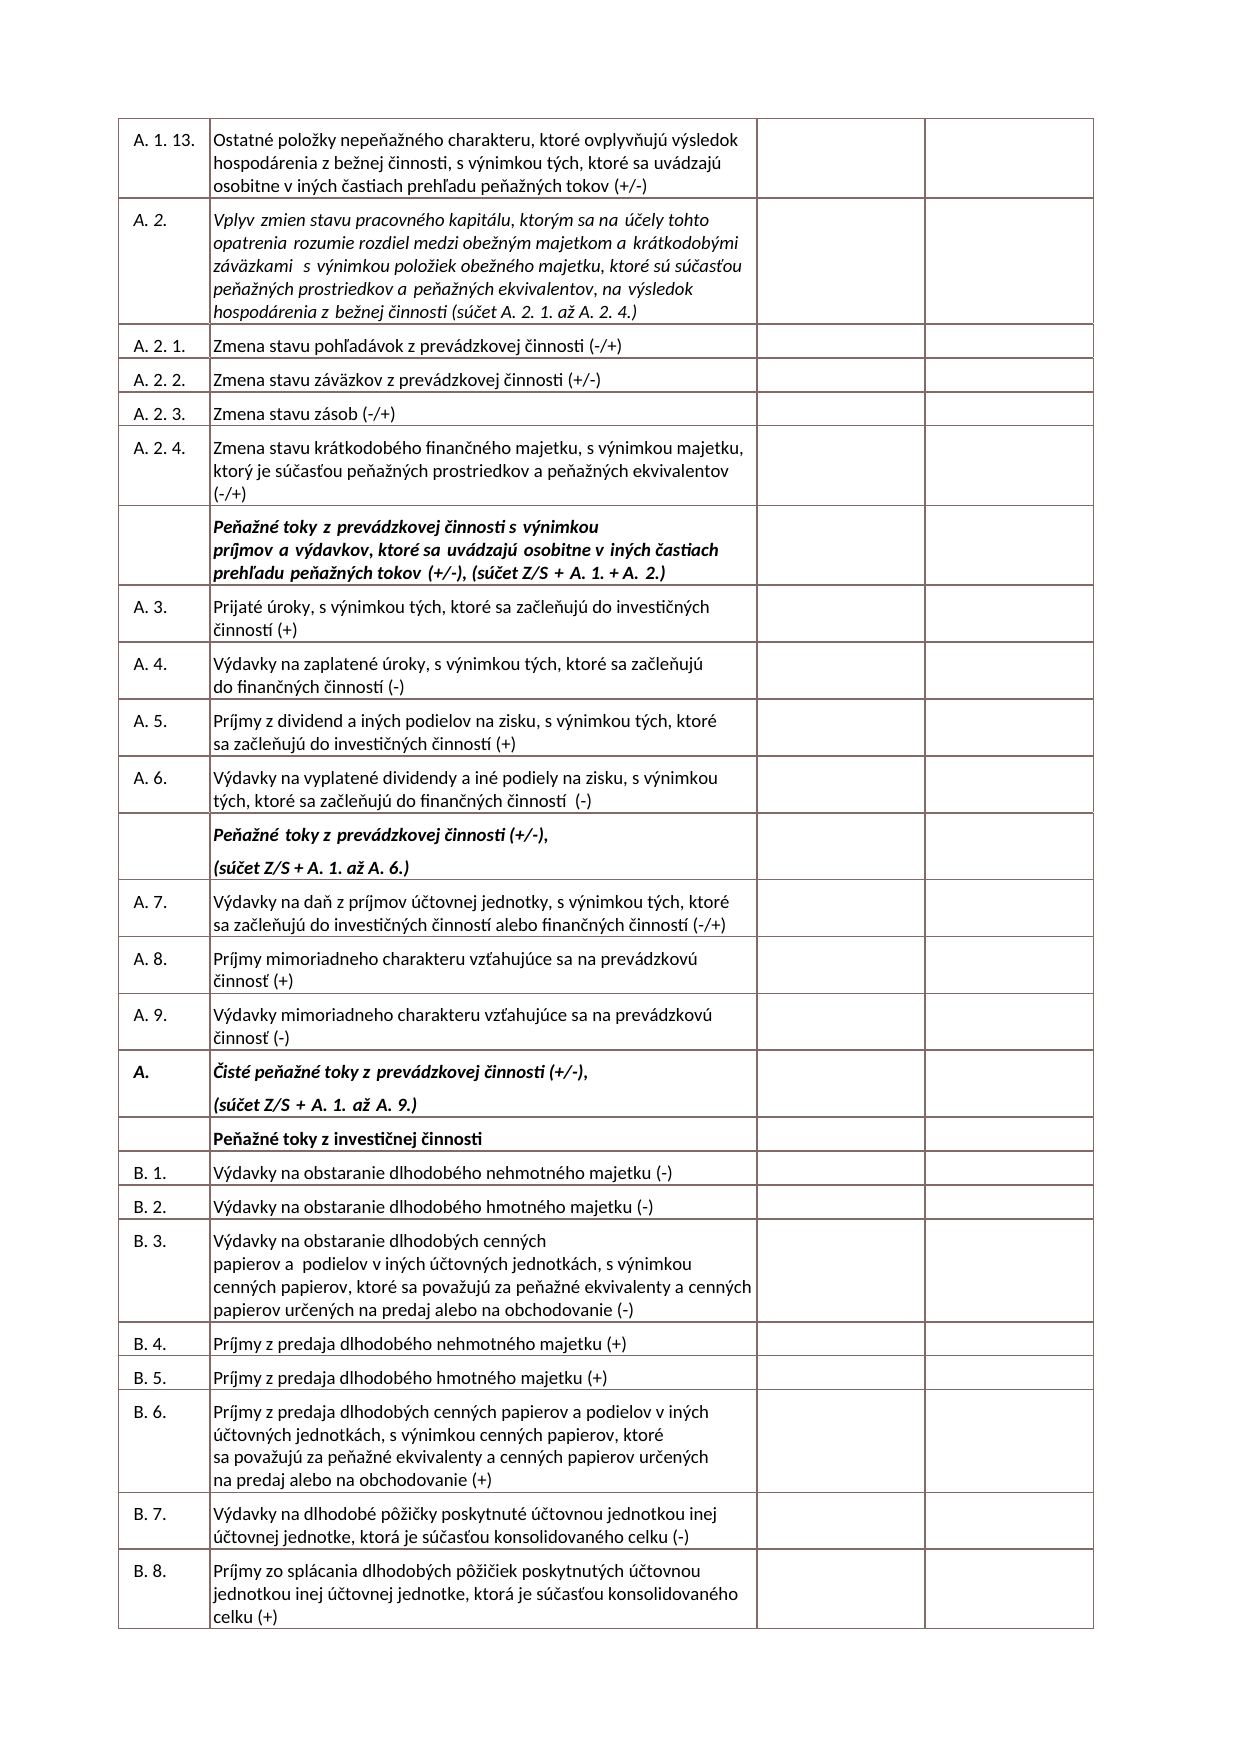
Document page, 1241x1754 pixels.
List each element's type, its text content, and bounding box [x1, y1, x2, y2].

table_cell Zmena stavu záväzkov z prevádzkovej činnosti (+/-) [211, 359, 756, 391]
table_cell Ostatné položky nepeňažného charakteru, ktoré ovplyvňujú výsledok hospodárenia z bežnej činnosti, s výnimkou tých, ktoré sa uvádzajú osobitne v iných častiach prehľadu peňažných tokov (+/-) [211, 119, 756, 197]
table_cell [926, 199, 1093, 323]
table_cell [758, 1550, 924, 1628]
table_cell [926, 1051, 1093, 1116]
table_cell Zmena stavu krátkodobého finančného majetku, s výnimkou majetku, ktorý je súčasťou peňažných prostriedkov a peňažných ekvivalentov (-/+) [211, 426, 756, 505]
table_cell A. 2. 1. [119, 325, 209, 357]
table_cell B. 3. [119, 1220, 209, 1321]
table_cell [926, 1493, 1093, 1548]
table_cell Príjmy zo splácania dlhodobých pôžičiek poskytnutých účtovnou jednotkou inej účtovnej jednotke, ktorá je súčasťou konsolidovaného celku (+) [211, 1550, 756, 1628]
table_cell A. 2. 3. [119, 393, 209, 425]
table_cell [758, 426, 924, 505]
table_cell Výdavky na zaplatené úroky, s výnimkou tých, ktoré sa začleňujú do finančných činností (-) [211, 643, 756, 698]
table_cell [758, 1390, 924, 1492]
table_cell Výdavky na daň z príjmov účtovnej jednotky, s výnimkou tých, ktoré sa začleňujú do investičných činností alebo finančných činností (-/+) [211, 880, 756, 936]
table_cell [926, 1186, 1093, 1218]
table_cell A. 2. [119, 199, 209, 323]
table_cell [926, 325, 1093, 357]
table_cell [758, 643, 924, 698]
table_cell [926, 506, 1093, 584]
table_cell Príjmy mimoriadneho charakteru vzťahujúce sa na prevádzkovú činnosť (+) [211, 937, 756, 993]
table_cell [758, 994, 924, 1049]
table_cell [758, 757, 924, 812]
table_cell Zmena stavu pohľadávok z prevádzkovej činnosti (-/+) [211, 325, 756, 357]
table_cell B. 2. [119, 1186, 209, 1218]
table_cell Peňažné toky z prevádzkovej činnosti (+/-), (súčet Z/S + A. 1. až A. 6.) [211, 814, 756, 879]
table_cell [758, 119, 924, 197]
table_cell B. 5. [119, 1356, 209, 1389]
table_cell Prijaté úroky, s výnimkou tých, ktoré sa začleňujú do investičných činností (+) [211, 586, 756, 641]
table_cell B. 6. [119, 1390, 209, 1492]
table_cell [926, 1390, 1093, 1492]
table_cell [926, 880, 1093, 936]
table_cell Výdavky na obstaranie dlhodobých cenných papierov a podielov v iných účtovných jednotkách, s výnimkou cenných papierov, ktoré sa považujú za peňažné ekvivalenty a cenných papierov určených na predaj alebo na obchodovanie (-) [211, 1220, 756, 1321]
table_cell A. 6. [119, 757, 209, 812]
table_cell Vplyv zmien stavu pracovného kapitálu, ktorým sa na účely tohto opatrenia rozumie rozdiel medzi obežným majetkom a krátkodobými záväzkami s výnimkou položiek obežného majetku, ktoré sú súčasťou peňažných prostriedkov a peňažných ekvivalentov, na výsledok hospodárenia z bežnej činnosti (súčet A. 2. 1. až A. 2. 4.) [211, 199, 756, 323]
table_cell A. 1. 13. [119, 119, 209, 197]
table_cell [926, 1356, 1093, 1389]
table_cell [758, 393, 924, 425]
table_cell Peňažné toky z prevádzkovej činnosti s výnimkou príjmov a výdavkov, ktoré sa uvádzajú osobitne v iných častiach prehľadu peňažných tokov (+/-), (súčet Z/S + A. 1. + A. 2.) [211, 506, 756, 584]
table_cell [926, 393, 1093, 425]
table_cell [926, 700, 1093, 755]
table_cell [758, 1323, 924, 1355]
table_cell [758, 1118, 924, 1150]
table_cell [926, 586, 1093, 641]
table_cell [119, 1118, 209, 1150]
table_cell [758, 1051, 924, 1116]
table_cell Príjmy z dividend a iných podielov na zisku, s výnimkou tých, ktoré sa začleňujú do investičných činností (+) [211, 700, 756, 755]
table_cell Výdavky na obstaranie dlhodobého nehmotného majetku (-) [211, 1152, 756, 1184]
table_cell [758, 937, 924, 993]
table_cell [926, 1152, 1093, 1184]
table_cell [758, 1152, 924, 1184]
table_cell Zmena stavu zásob (-/+) [211, 393, 756, 425]
table_cell [926, 1220, 1093, 1321]
table_cell [758, 199, 924, 323]
table_cell Výdavky na dlhodobé pôžičky poskytnuté účtovnou jednotkou inej účtovnej jednotke, ktorá je súčasťou konsolidovaného celku (-) [211, 1493, 756, 1548]
table_cell A. 2. 2. [119, 359, 209, 391]
table_cell [758, 1186, 924, 1218]
table_cell Výdavky na vyplatené dividendy a iné podiely na zisku, s výnimkou tých, ktoré sa začleňujú do finančných činností (-) [211, 757, 756, 812]
table_cell [926, 359, 1093, 391]
table_cell [926, 1118, 1093, 1150]
table_cell A. 3. [119, 586, 209, 641]
table_cell [758, 325, 924, 357]
table_cell Peňažné toky z investičnej činnosti [211, 1118, 756, 1150]
table_cell Výdavky na obstaranie dlhodobého hmotného majetku (-) [211, 1186, 756, 1218]
table_cell Príjmy z predaja dlhodobého hmotného majetku (+) [211, 1356, 756, 1389]
table_cell [926, 1323, 1093, 1355]
table_cell [926, 994, 1093, 1049]
table_cell [926, 757, 1093, 812]
table_cell A. 9. [119, 994, 209, 1049]
table_cell Čisté peňažné toky z prevádzkovej činnosti (+/-), (súčet Z/S + A. 1. až A. 9.) [211, 1051, 756, 1116]
table_cell Príjmy z predaja dlhodobých cenných papierov a podielov v iných účtovných jednotkách, s výnimkou cenných papierov, ktoré sa považujú za peňažné ekvivalenty a cenných papierov určených na predaj alebo na obchodovanie (+) [211, 1390, 756, 1492]
table_cell A. 4. [119, 643, 209, 698]
table_cell [758, 586, 924, 641]
table_cell B. 1. [119, 1152, 209, 1184]
table_cell A. 7. [119, 880, 209, 936]
table_cell [758, 1356, 924, 1389]
table_cell [119, 506, 209, 584]
table_cell Príjmy z predaja dlhodobého nehmotného majetku (+) [211, 1323, 756, 1355]
table_cell B. 4. [119, 1323, 209, 1355]
table_cell [758, 359, 924, 391]
table_cell [758, 880, 924, 936]
table_cell A. 5. [119, 700, 209, 755]
table_cell [926, 1550, 1093, 1628]
table_cell B. 8. [119, 1550, 209, 1628]
table_cell [758, 1493, 924, 1548]
table_cell [926, 119, 1093, 197]
table_cell [758, 1220, 924, 1321]
table_cell [758, 814, 924, 879]
table_cell [119, 814, 209, 879]
table_cell [926, 937, 1093, 993]
table_cell B. 7. [119, 1493, 209, 1548]
table_cell [926, 814, 1093, 879]
table_cell [926, 643, 1093, 698]
table_cell A. [119, 1051, 209, 1116]
table_cell [758, 506, 924, 584]
table_cell [758, 700, 924, 755]
table_cell [926, 426, 1093, 505]
table_cell A. 2. 4. [119, 426, 209, 505]
table_cell A. 8. [119, 937, 209, 993]
table_cell Výdavky mimoriadneho charakteru vzťahujúce sa na prevádzkovú činnosť (-) [211, 994, 756, 1049]
